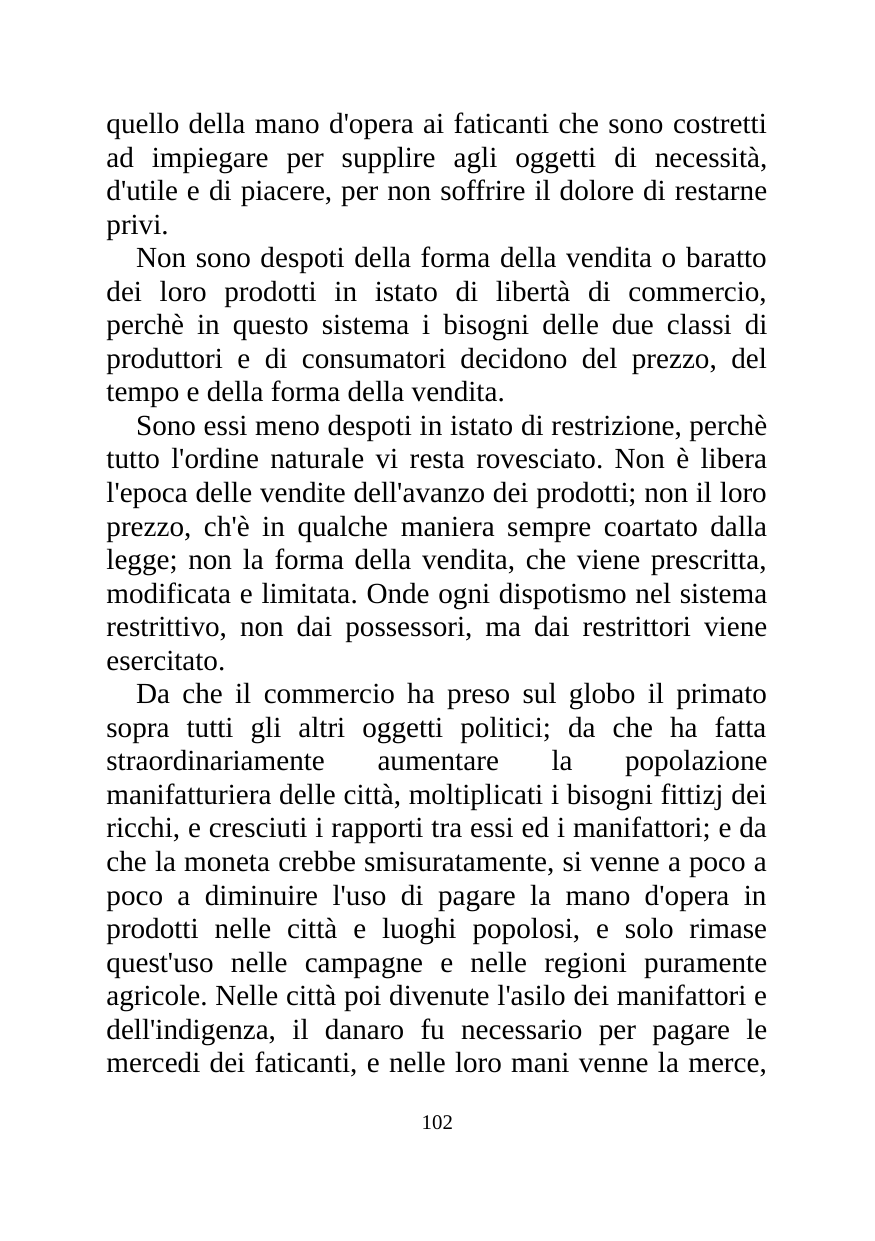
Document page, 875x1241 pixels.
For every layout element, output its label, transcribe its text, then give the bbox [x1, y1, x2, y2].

text Non sono despoti della forma della vendita o baratto dei loro prodotti in istato di libertà di commercio, perchè in questo sistema i bisogni delle due classi di produttori e di consumatori decidono del prezzo, del tempo e della forma della vendita. [106, 240, 768, 408]
text quello della mano d'opera ai faticanti che sono costretti ad impiegare per supplire agli oggetti di necessità, d'utile e di piacere, per non soffrire il dolore di restarne privi. [106, 106, 768, 240]
text Sono essi meno despoti in istato di restrizione, perchè tutto l'ordine naturale vi resta rovesciato. Non è libera l'epoca delle vendite dell'avanzo dei prodotti; non il loro prezzo, ch'è in qualche maniera sempre coartato dalla legge; non la forma della vendita, che viene prescritta, modificata e limitata. Onde ogni dispotismo nel sistema restrittivo, non dai possessori, ma dai restrittori viene esercitato. [106, 408, 768, 676]
text Da che il commercio ha preso sul globo il primato sopra tutti gli altri oggetti politici; da che ha fatta straordinariamente aumentare la popolazione manifatturiera delle città, moltiplicati i bisogni fittizj dei ricchi, e cresciuti i rapporti tra essi ed i manifattori; e da che la moneta crebbe smisuratamente, si venne a poco a poco a diminuire l'uso di pagare la mano d'opera in prodotti nelle città e luoghi popolosi, e solo rimase quest'uso nelle campagne e nelle regioni puramente agricole. Nelle città poi divenute l'asilo dei manifattori e dell'indigenza, il danaro fu necessario per pagare le mercedi dei faticanti, e nelle loro mani venne la merce, [106, 676, 768, 1079]
